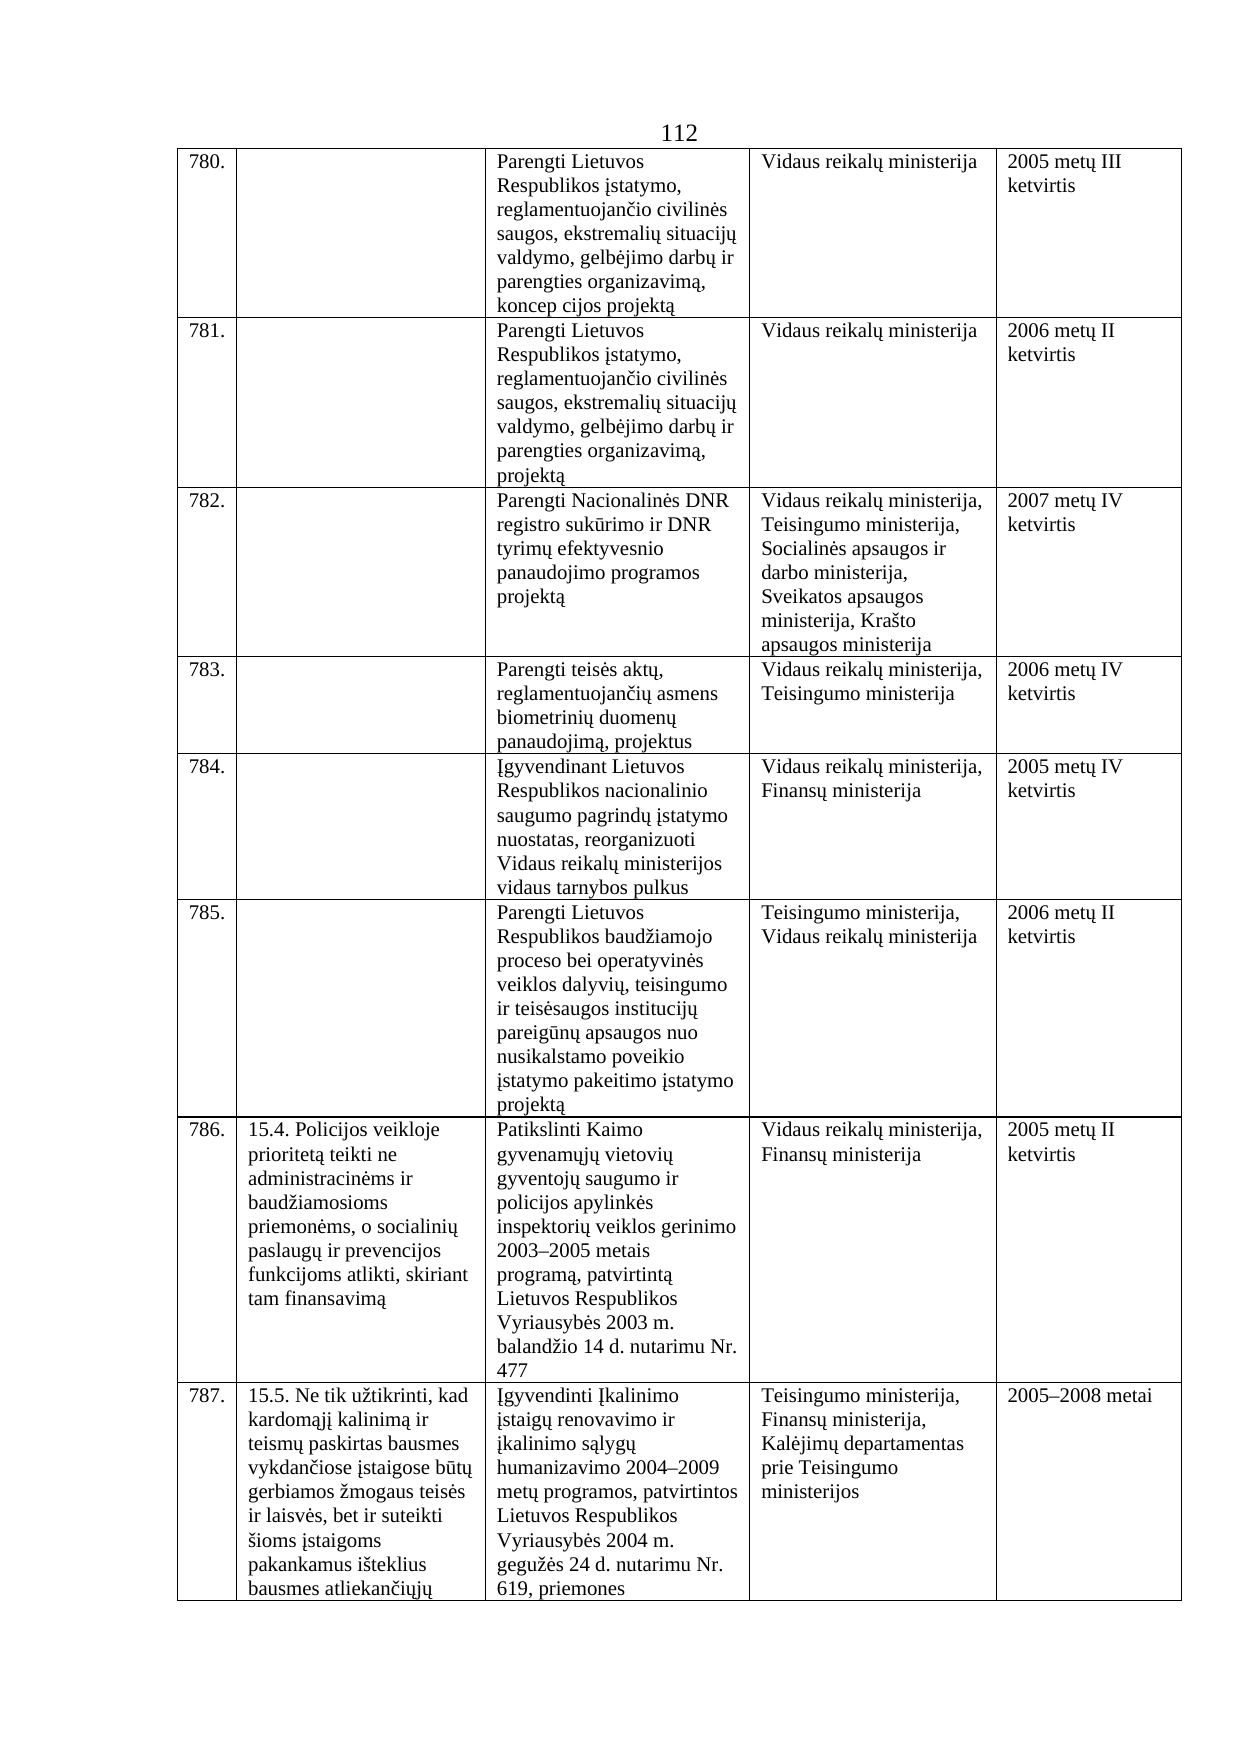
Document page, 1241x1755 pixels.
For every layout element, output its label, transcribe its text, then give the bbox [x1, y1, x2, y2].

table_cell Parengti teisės aktų, reglamentuojančių asmens biometrinių duomenų panaudojimą, projektus [486, 657, 749, 753]
table_cell 787. [178, 1383, 236, 1600]
table_cell 784. [178, 754, 236, 899]
table_cell Parengti Lietuvos Respublikos įstatymo, reglamentuojančio civilinės saugos, ekstremalių situacijų valdymo, gelbėjimo darbų ir parengties organizavimą, koncep cijos projektą [486, 149, 749, 317]
table_cell 2005–2008 metai [997, 1383, 1181, 1600]
table_cell Įgyvendinant Lietuvos Respublikos nacionalinio saugumo pagrindų įstatymo nuostatas, reorganizuoti Vidaus reikalų ministerijos vidaus tarnybos pulkus [486, 754, 749, 899]
table_cell Vidaus reikalų ministerija, Teisingumo ministerija [750, 657, 996, 753]
table_cell 783. [178, 657, 236, 753]
table_cell [237, 149, 485, 317]
table_cell 2007 metų IV ketvirtis [997, 488, 1181, 656]
table_cell 786. [178, 1118, 236, 1382]
table_cell Vidaus reikalų ministerija, Finansų ministerija [750, 1118, 996, 1382]
table_cell 782. [178, 488, 236, 656]
table_cell Teisingumo ministerija, Vidaus reikalų ministerija [750, 900, 996, 1116]
table_cell [237, 488, 485, 656]
table_cell 2005 metų III ketvirtis [997, 149, 1181, 317]
table_cell 2006 metų IV ketvirtis [997, 657, 1181, 753]
table_cell 781. [178, 318, 236, 487]
table_cell [237, 900, 485, 1116]
table_cell 15.4. Policijos veikloje prioritetą teikti ne administracinėms ir baudžiamosioms priemonėms, o socialinių paslaugų ir prevencijos funkcijoms atlikti, skiriant tam finansavimą [237, 1118, 485, 1382]
table_cell [237, 657, 485, 753]
table_cell Vidaus reikalų ministerija, Teisingumo ministerija, Socialinės apsaugos ir darbo ministerija, Sveikatos apsaugos ministerija, Krašto apsaugos ministerija [750, 488, 996, 656]
table_cell Teisingumo ministerija, Finansų ministerija, Kalėjimų departamentas prie Teisingumo ministerijos [750, 1383, 996, 1600]
table_cell 785. [178, 900, 236, 1116]
table_cell Patikslinti Kaimo gyvenamųjų vietovių gyventojų saugumo ir policijos apylinkės inspektorių veiklos gerinimo 2003–2005 metais programą, patvirtintą Lietuvos Respublikos Vyriausybės 2003 m. balandžio 14 d. nutarimu Nr. 477 [486, 1118, 749, 1382]
table_cell 2006 metų II ketvirtis [997, 318, 1181, 487]
table_cell [237, 754, 485, 899]
table_cell Vidaus reikalų ministerija [750, 149, 996, 317]
table_cell [237, 318, 485, 487]
table_cell Parengti Lietuvos Respublikos įstatymo, reglamentuojančio civilinės saugos, ekstremalių situacijų valdymo, gelbėjimo darbų ir parengties organizavimą, projektą [486, 318, 749, 487]
table_cell Vidaus reikalų ministerija [750, 318, 996, 487]
table_cell 780. [178, 149, 236, 317]
table_cell 2005 metų IV ketvirtis [997, 754, 1181, 899]
table_cell Parengti Nacionalinės DNR registro sukūrimo ir DNR tyrimų efektyvesnio panaudojimo programos projektą [486, 488, 749, 656]
table_cell 2006 metų II ketvirtis [997, 900, 1181, 1116]
table_cell Parengti Lietuvos Respublikos baudžiamojo proceso bei operatyvinės veiklos dalyvių, teisingumo ir teisėsaugos institucijų pareigūnų apsaugos nuo nusikalstamo poveikio įstatymo pakeitimo įstatymo projektą [486, 900, 749, 1116]
table_cell Įgyvendinti Įkalinimo įstaigų renovavimo ir įkalinimo sąlygų humanizavimo 2004–2009 metų programos, patvirtintos Lietuvos Respublikos Vyriausybės 2004 m. gegužės 24 d. nutarimu Nr. 619, priemones [486, 1383, 749, 1600]
table_cell Vidaus reikalų ministerija, Finansų ministerija [750, 754, 996, 899]
table_cell 15.5. Ne tik užtikrinti, kad kardomąjį kalinimą ir teismų paskirtas bausmes vykdančiose įstaigose būtų gerbiamos žmogaus teisės ir laisvės, bet ir suteikti šioms įstaigoms pakankamus išteklius bausmes atliekančiųjų [237, 1383, 485, 1600]
table_cell 2005 metų II ketvirtis [997, 1118, 1181, 1382]
